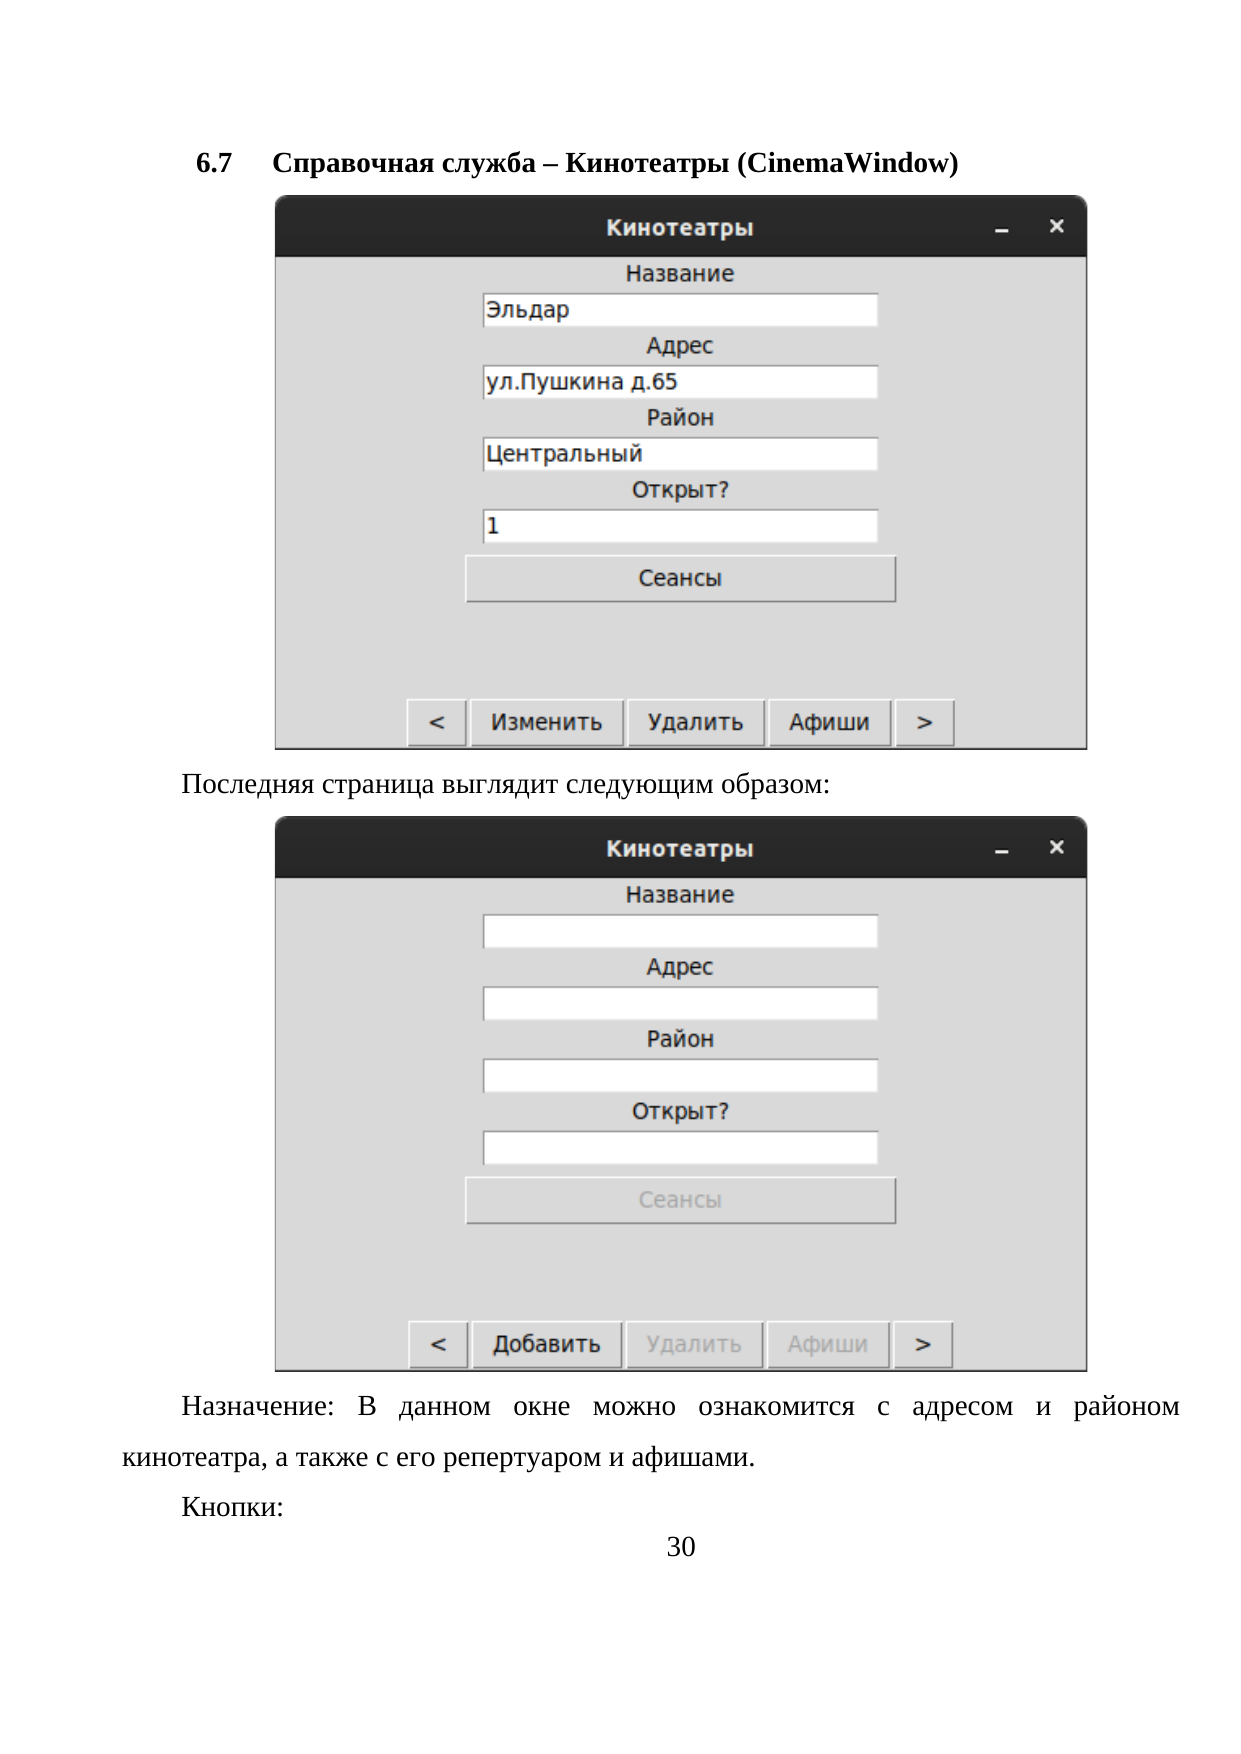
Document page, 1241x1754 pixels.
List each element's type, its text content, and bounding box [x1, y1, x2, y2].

text Последняя страница выглядит следующим образом: [122, 767, 1181, 800]
picture [274, 195, 1088, 750]
picture [274, 816, 1088, 1372]
text Кнопки: [122, 1489, 1181, 1522]
subtitle Справочная служба – Кинотеатры (CinemaWindow) [196, 145, 1181, 178]
text Назначение: В данном окне можно ознакомится с адресом и районом кинотеатра, а также с его репертуаром и афишами. [122, 1388, 1181, 1472]
